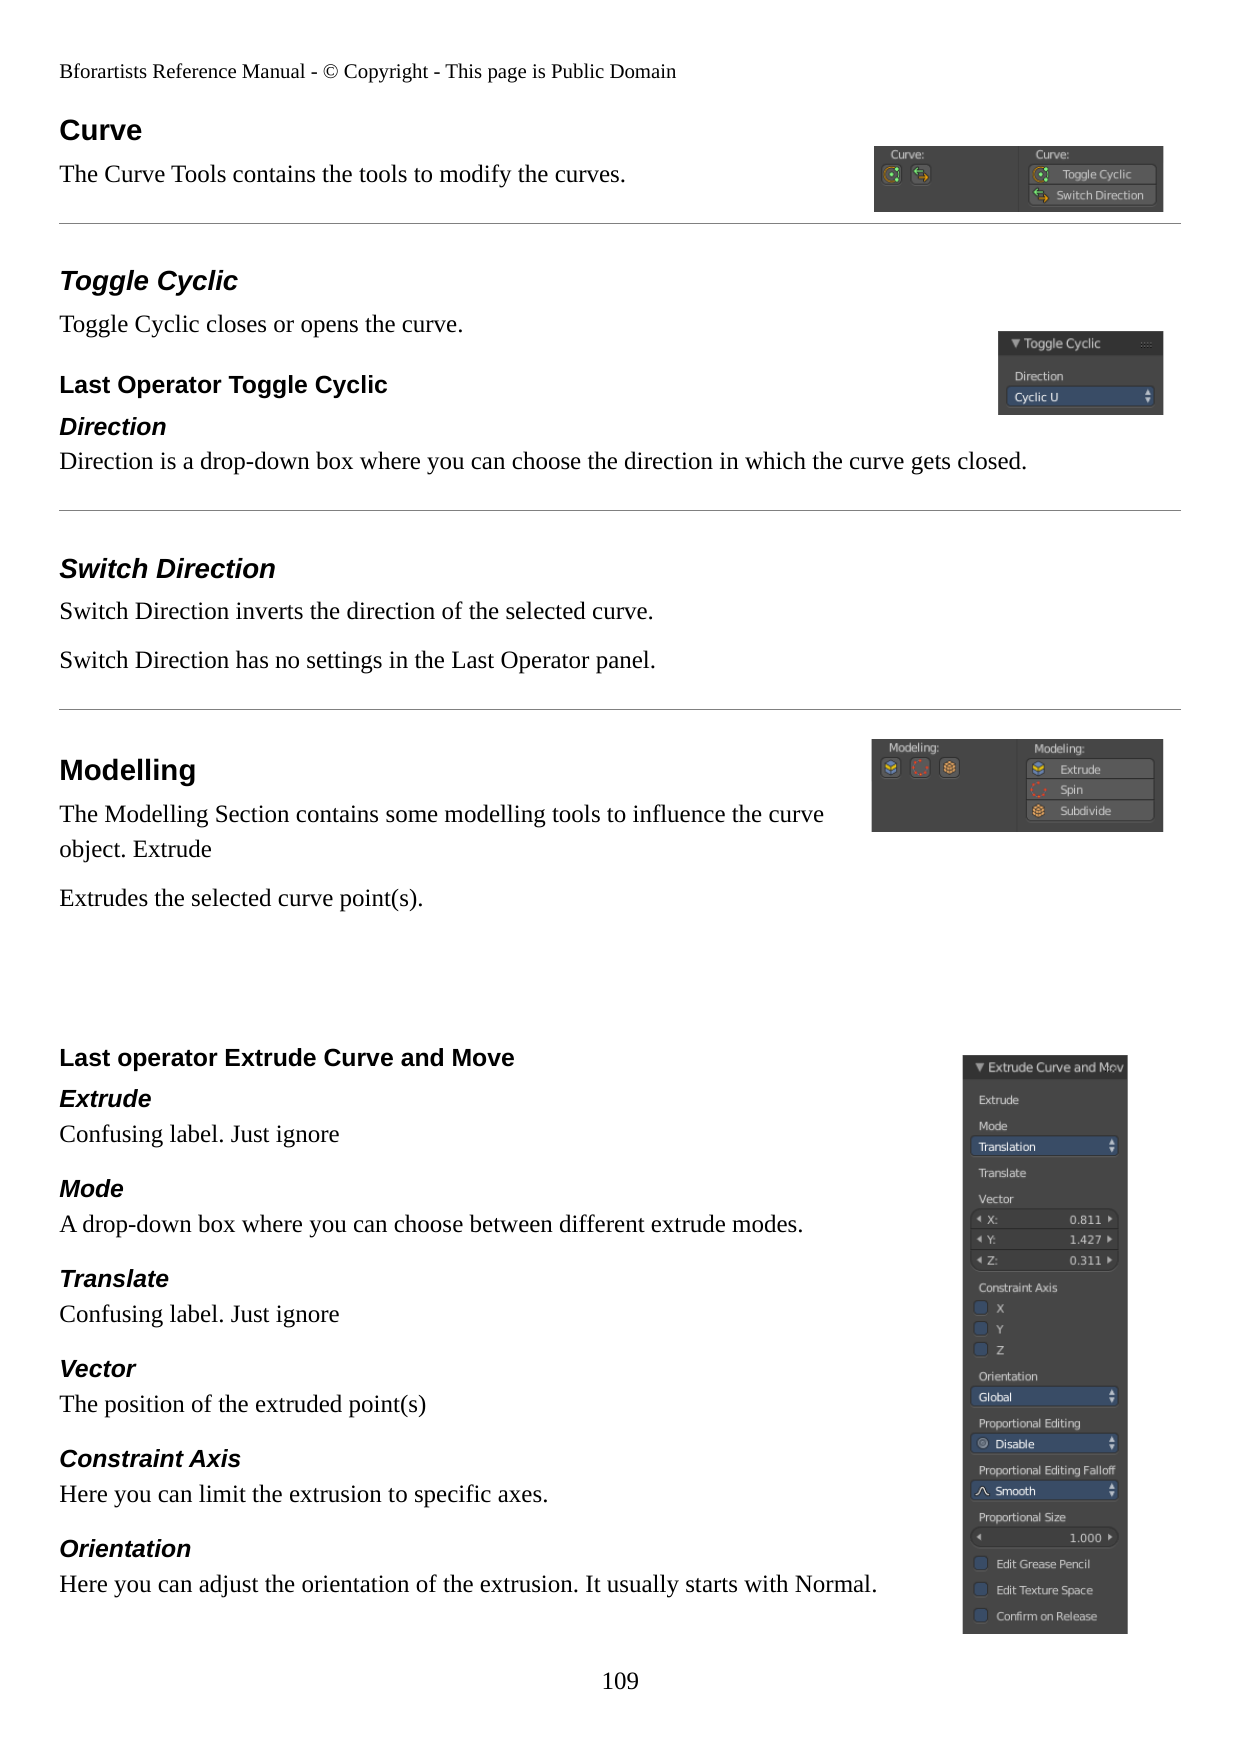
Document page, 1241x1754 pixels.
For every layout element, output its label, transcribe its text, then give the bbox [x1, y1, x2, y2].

subtitle [1128, 1534, 1181, 1563]
text The Curve Tools contains the tools to modify the curves. [59, 159, 874, 188]
subtitle Constraint Axis [59, 1444, 962, 1473]
subtitle Translate [59, 1264, 962, 1293]
subtitle Vector [59, 1354, 962, 1383]
subtitle Last operator Extrude Curve and Move [59, 1043, 1181, 1071]
subtitle Direction [59, 412, 1181, 440]
text Here you can limit the extrusion to specific axes. [59, 1479, 962, 1508]
text [1128, 1389, 1181, 1418]
subtitle Mode [59, 1174, 962, 1202]
picture [871, 739, 1164, 832]
text [1128, 1209, 1181, 1237]
subtitle Orientation [59, 1534, 962, 1563]
text Here you can adjust the orientation of the extrusion. It usually starts with Normal. [59, 1569, 962, 1598]
subtitle [1164, 753, 1181, 787]
text The position of the extruded point(s) [59, 1389, 962, 1418]
text Toggle Cyclic closes or opens the curve. [59, 309, 1181, 338]
subtitle Curve [59, 113, 1181, 146]
picture [998, 331, 1164, 415]
text A drop-down box where you can choose between different extrude modes. [59, 1209, 962, 1237]
text [1128, 1119, 1181, 1147]
text [1128, 1479, 1181, 1508]
text Confusing label. Just ignore [59, 1119, 962, 1147]
picture [962, 1055, 1128, 1634]
subtitle [1128, 1444, 1181, 1473]
text [1128, 1299, 1181, 1328]
subtitle [1128, 1354, 1181, 1383]
subtitle [1128, 1174, 1181, 1202]
subtitle Extrude [59, 1084, 962, 1112]
picture [874, 146, 1164, 212]
text The Modelling Section contains some modelling tools to influence the curve object. Extrude [59, 799, 1181, 863]
text Direction is a drop-down box where you can choose the direction in which the curve gets closed. [59, 446, 1181, 475]
subtitle Switch Direction [59, 552, 1181, 584]
text Confusing label. Just ignore [59, 1299, 962, 1328]
subtitle [1128, 1264, 1181, 1293]
subtitle [1128, 1084, 1181, 1112]
subtitle Last Operator Toggle Cyclic [59, 371, 998, 399]
text Switch Direction inverts the direction of the selected curve. [59, 596, 1181, 625]
text Extrudes the selected curve point(s). [59, 883, 1181, 912]
subtitle Modelling [59, 753, 871, 787]
subtitle Toggle Cyclic [59, 264, 1181, 296]
text Switch Direction has no settings in the Last Operator panel. [59, 646, 1181, 674]
